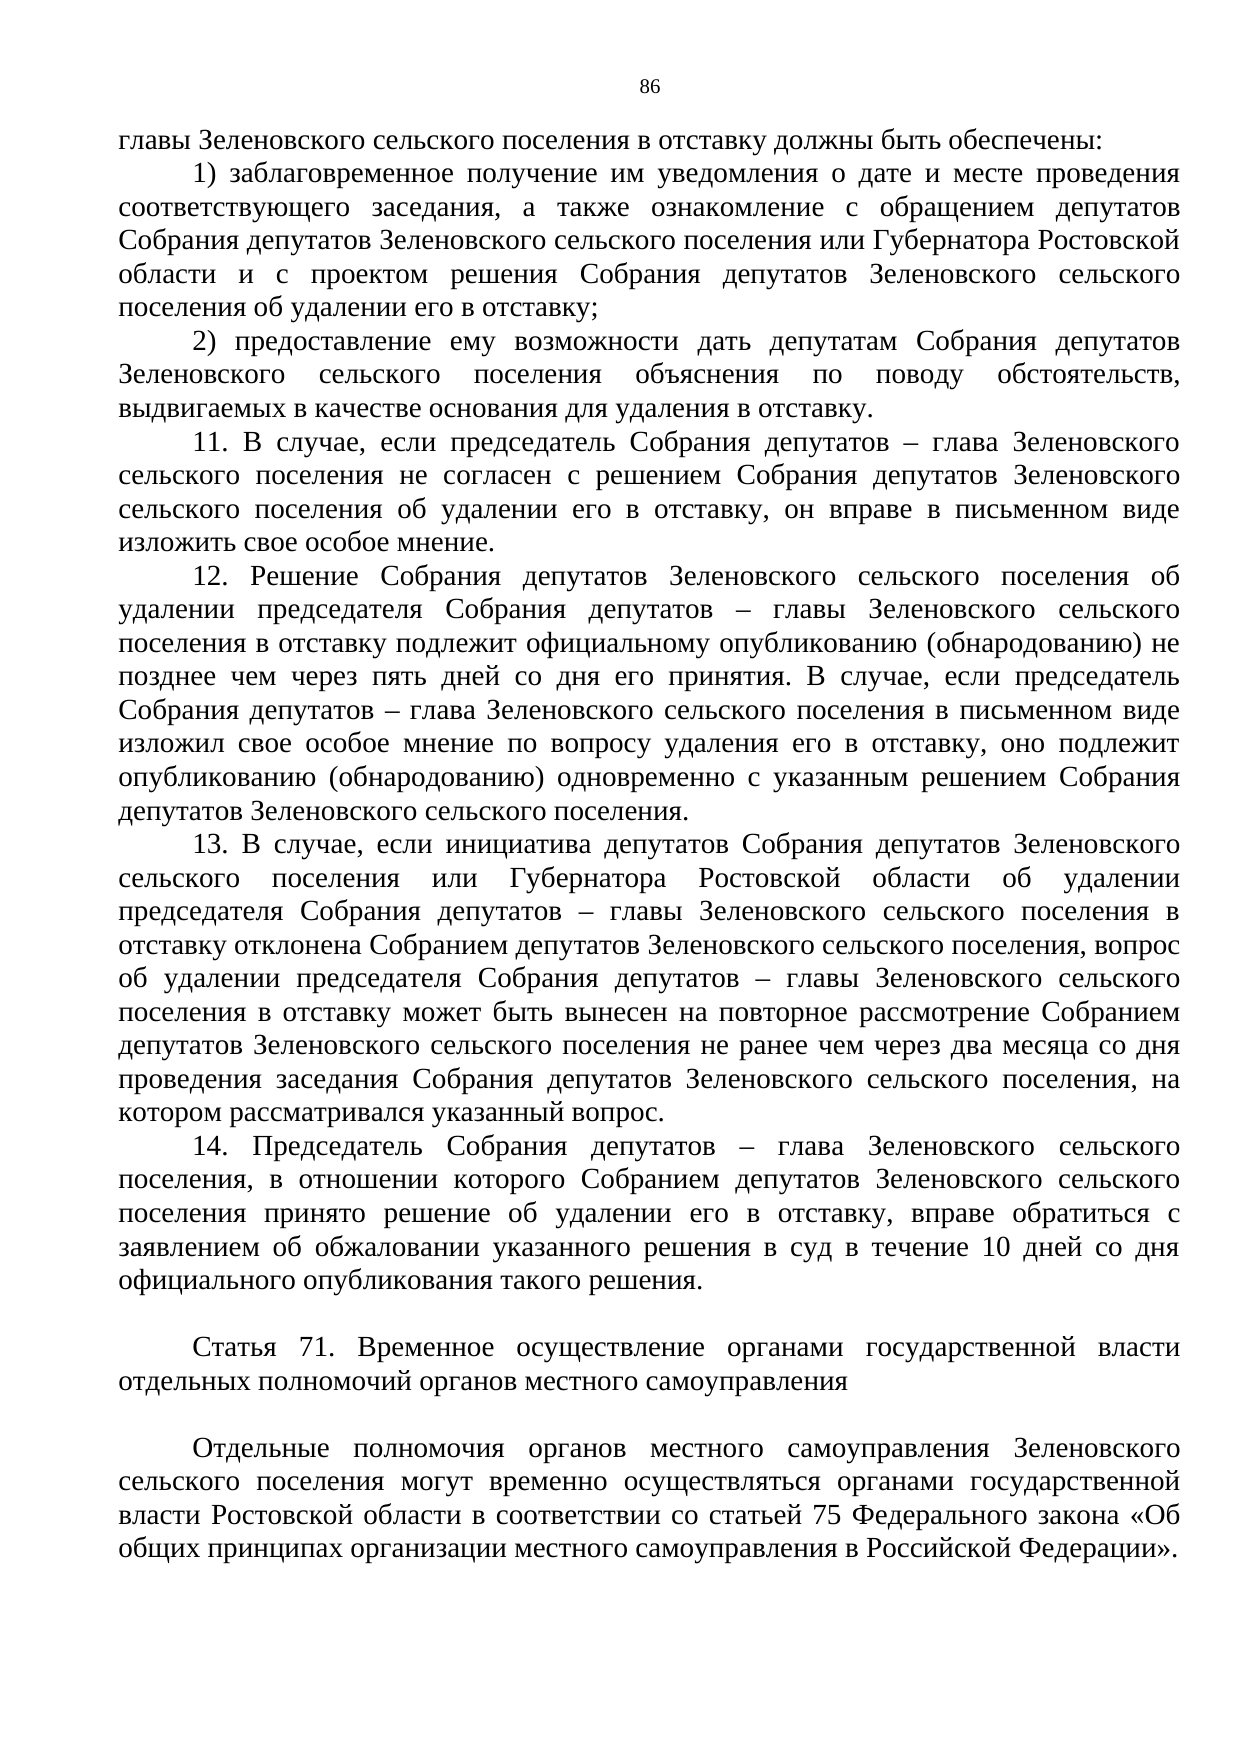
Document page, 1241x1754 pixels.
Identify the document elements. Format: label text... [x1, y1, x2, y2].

text 2) предоставление ему возможности дать депутатам Собрания депутатов Зеленовского сельского поселения объяснения по поводу обстоятельств, выдвигаемых в качестве основания для удаления в отставку. [118, 323, 1181, 424]
text 1) заблаговременное получение им уведомления о дате и месте проведения соответствующего заседания, а также ознакомление с обращением депутатов Собрания депутатов Зеленовского сельского поселения или Губернатора Ростовской области и с проектом решения Собрания депутатов Зеленовского сельского поселения об удалении его в отставку; [118, 155, 1181, 323]
text Отдельные полномочия органов местного самоуправления Зеленовского сельского поселения могут временно осуществляться органами государственной власти Ростовской области в соответствии со статьей 75 Федерального закона «Об общих принципах организации местного самоуправления в Российской Федерации». [118, 1430, 1181, 1564]
text 14. Председатель Собрания депутатов – глава Зеленовского сельского поселения, в отношении которого Собранием депутатов Зеленовского сельского поселения принято решение об удалении его в отставку, вправе обратиться с заявлением об обжаловании указанного решения в суд в течение 10 дней со дня официального опубликования такого решения. [118, 1128, 1181, 1296]
text 11. В случае, если председатель Собрания депутатов – глава Зеленовского сельского поселения не согласен с решением Собрания депутатов Зеленовского сельского поселения об удалении его в отставку, он вправе в письменном виде изложить свое особое мнение. [118, 424, 1181, 558]
text Статья 71. Временное осуществление органами государственной власти отдельных полномочий органов местного самоуправления [118, 1329, 1181, 1396]
text главы Зеленовского сельского поселения в отставку должны быть обеспечены: [118, 122, 1181, 155]
text 13. В случае, если инициатива депутатов Собрания депутатов Зеленовского сельского поселения или Губернатора Ростовской области об удалении председателя Собрания депутатов – главы Зеленовского сельского поселения в отставку отклонена Собранием депутатов Зеленовского сельского поселения, вопрос об удалении председателя Собрания депутатов – главы Зеленовского сельского поселения в отставку может быть вынесен на повторное рассмотрение Собранием депутатов Зеленовского сельского поселения не ранее чем через два месяца со дня проведения заседания Собрания депутатов Зеленовского сельского поселения, на котором рассматривался указанный вопрос. [118, 826, 1181, 1128]
text 12. Решение Собрания депутатов Зеленовского сельского поселения об удалении председателя Собрания депутатов – главы Зеленовского сельского поселения в отставку подлежит официальному опубликованию (обнародованию) не позднее чем через пять дней со дня его принятия. В случае, если председатель Собрания депутатов – глава Зеленовского сельского поселения в письменном виде изложил свое особое мнение по вопросу удаления его в отставку, оно подлежит опубликованию (обнародованию) одновременно с указанным решением Собрания депутатов Зеленовского сельского поселения. [118, 558, 1181, 826]
